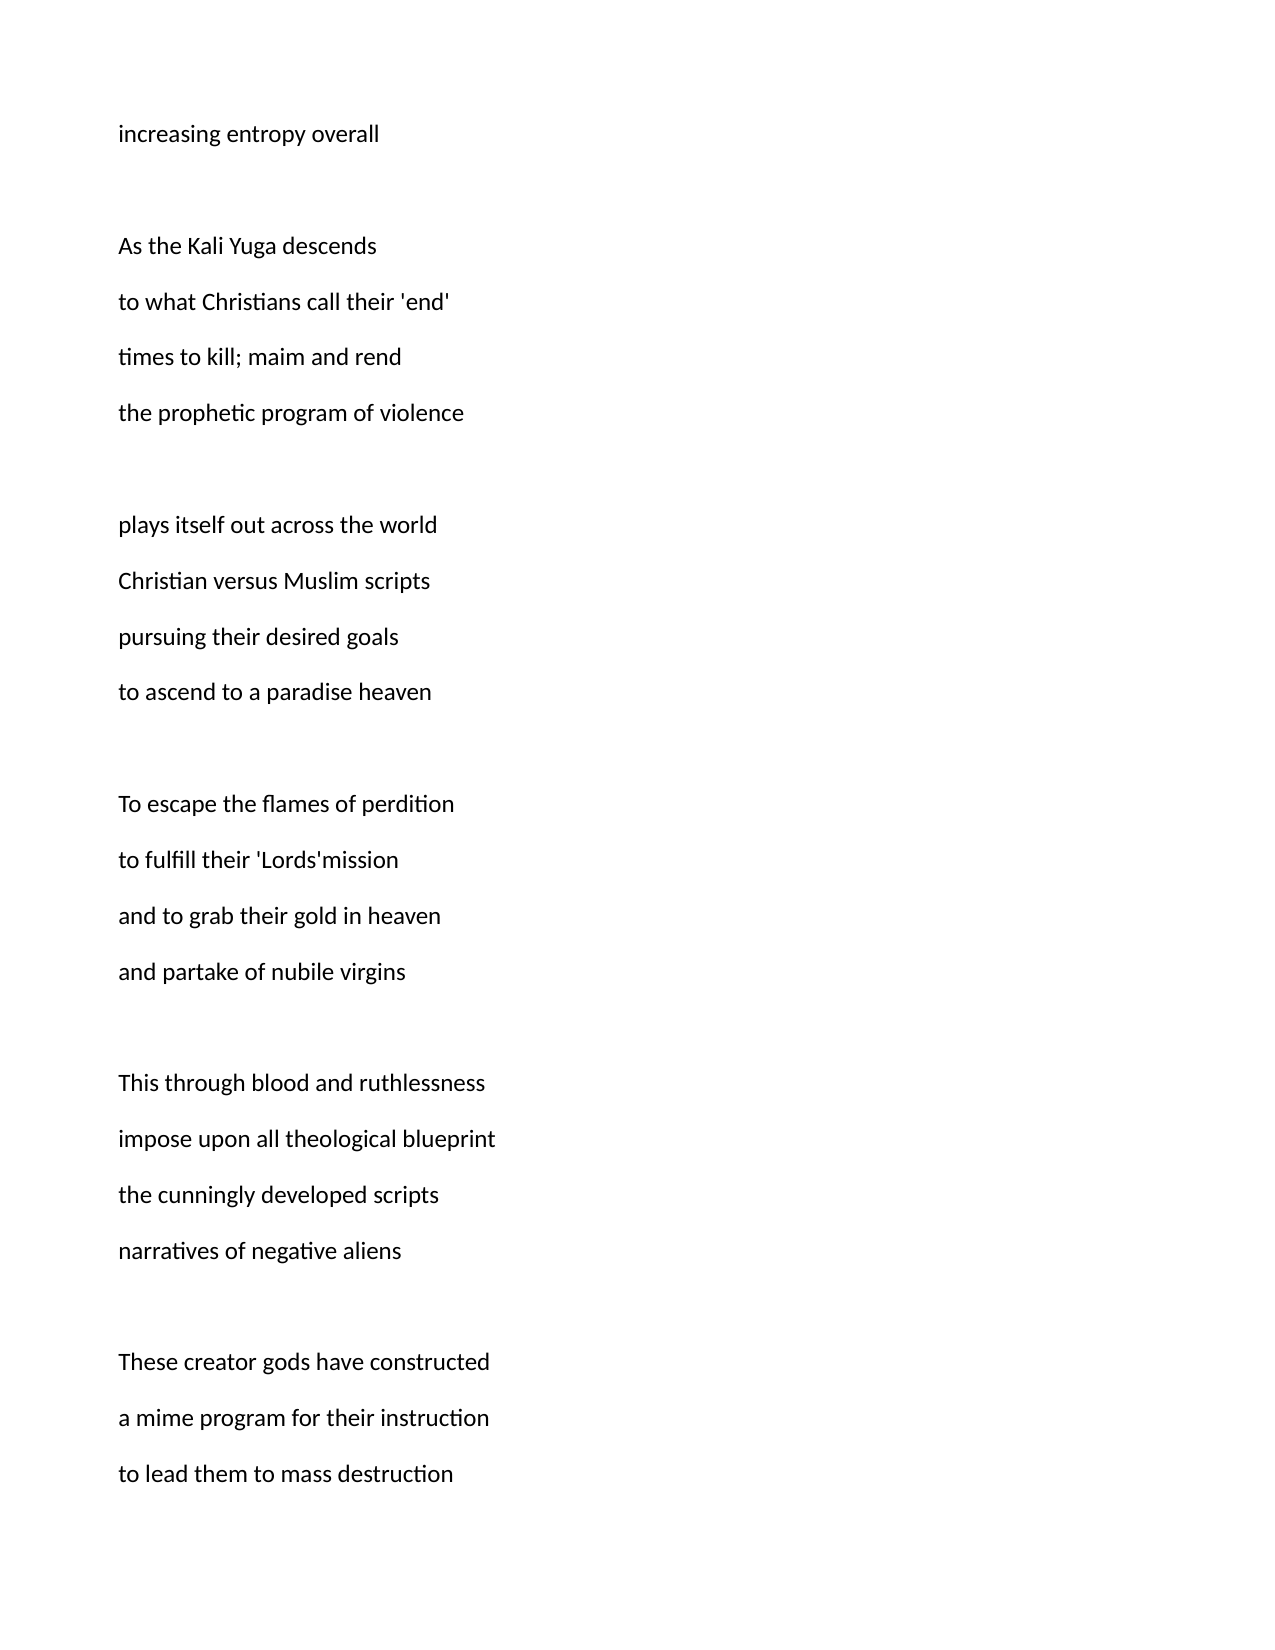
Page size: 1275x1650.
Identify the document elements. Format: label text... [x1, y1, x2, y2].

text a mime program for their instruction [118, 1402, 1157, 1433]
text and partake of nubile virgins [118, 956, 1157, 986]
text times to kill; maim and rend [118, 341, 1157, 372]
text the cunningly developed scripts [118, 1179, 1157, 1209]
text to what Christians call their 'end' [118, 286, 1157, 316]
text plays itself out across the world [118, 509, 1157, 539]
text increasing entropy overall [118, 118, 1157, 149]
text the prophetic program of violence [118, 397, 1157, 428]
text This through blood and ruthlessness [118, 1067, 1157, 1098]
text To escape the flames of perdition [118, 788, 1157, 819]
text to ascend to a paradise heaven [118, 676, 1157, 707]
text impose upon all theological blueprint [118, 1123, 1157, 1154]
text and to grab their gold in heaven [118, 900, 1157, 930]
text pursuing their desired goals [118, 621, 1157, 651]
text to fulfill their 'Lords'mission [118, 844, 1157, 874]
text As the Kali Yuga descends [118, 230, 1157, 260]
text to lead them to mass destruction [118, 1458, 1157, 1489]
text These creator gods have constructed [118, 1346, 1157, 1377]
text Christian versus Muslim scripts [118, 565, 1157, 595]
text narratives of negative aliens [118, 1235, 1157, 1265]
